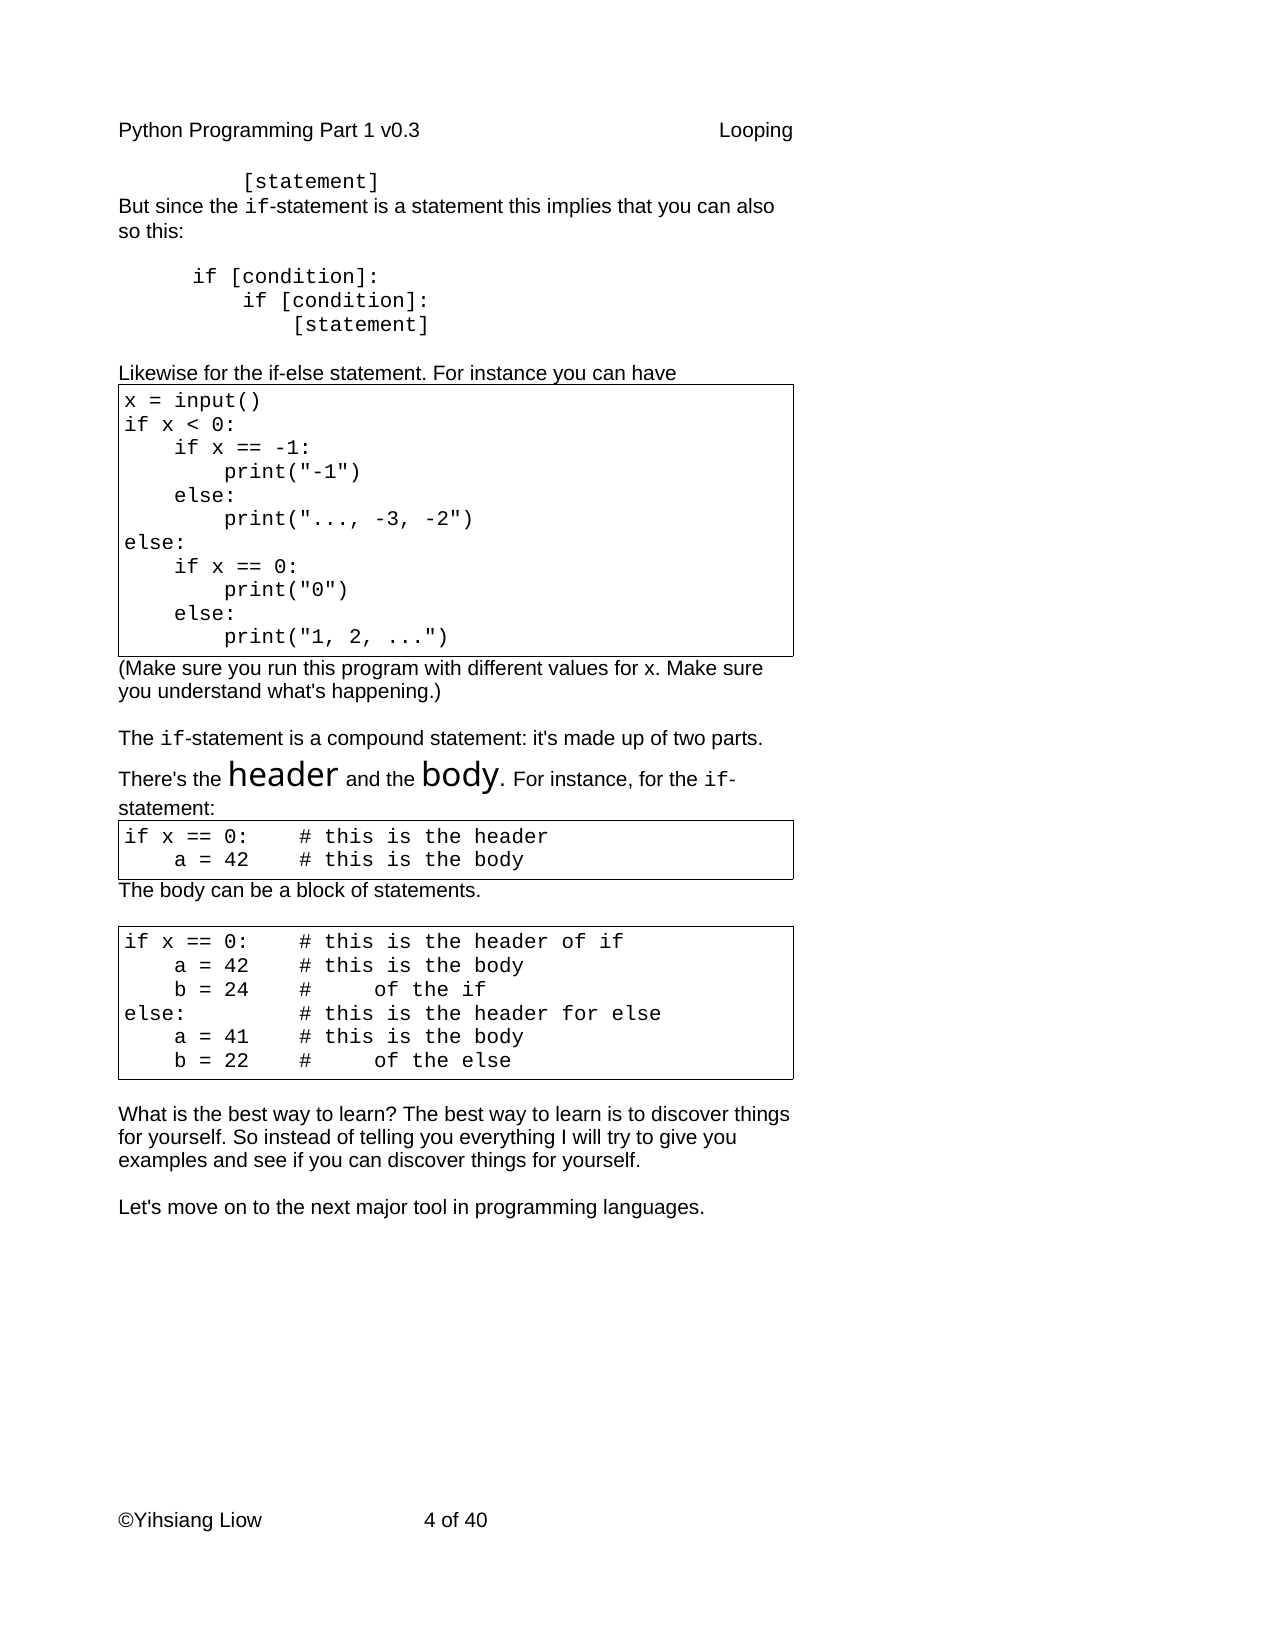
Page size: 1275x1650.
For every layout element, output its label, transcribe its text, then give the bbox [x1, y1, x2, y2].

text The body can be a block of statements. [118, 880, 793, 902]
table_header x = input() if x < 0: if x == -1: print("-1") else: print("..., -3, -2") else: if x == 0: print("0") else: print("1, 2, ...") [119, 385, 793, 656]
text Let's move on to the next major tool in programming languages. [118, 1195, 793, 1219]
table_header if x == 0: # this is the header of if a = 42 # this is the body b = 24 # of the if else: # this is the header for else a = 41 # this is the body b = 22 # of the else [119, 927, 793, 1079]
text Likewise for the if-else statement. For instance you can have [118, 361, 793, 384]
text (Make sure you run this program with different values for x. Make sure you understand what's happening.) [118, 657, 793, 702]
text if [condition]: [118, 290, 793, 314]
text But since the if-statement is a statement this implies that you can also so this: [118, 194, 793, 243]
table_header if x == 0: # this is the header a = 42 # this is the body [119, 821, 793, 879]
text if [condition]: [118, 266, 793, 290]
text [statement] [118, 314, 793, 337]
text The if-statement is a compound statement: it's made up of two parts. There's the header and the body. For instance, for the if-statement: [118, 726, 793, 820]
text [statement] [118, 171, 793, 194]
text What is the best way to learn? The best way to learn is to discover things for yourself. So instead of telling you everything I will try to give you examples and see if you can discover things for yourself. [118, 1102, 793, 1172]
